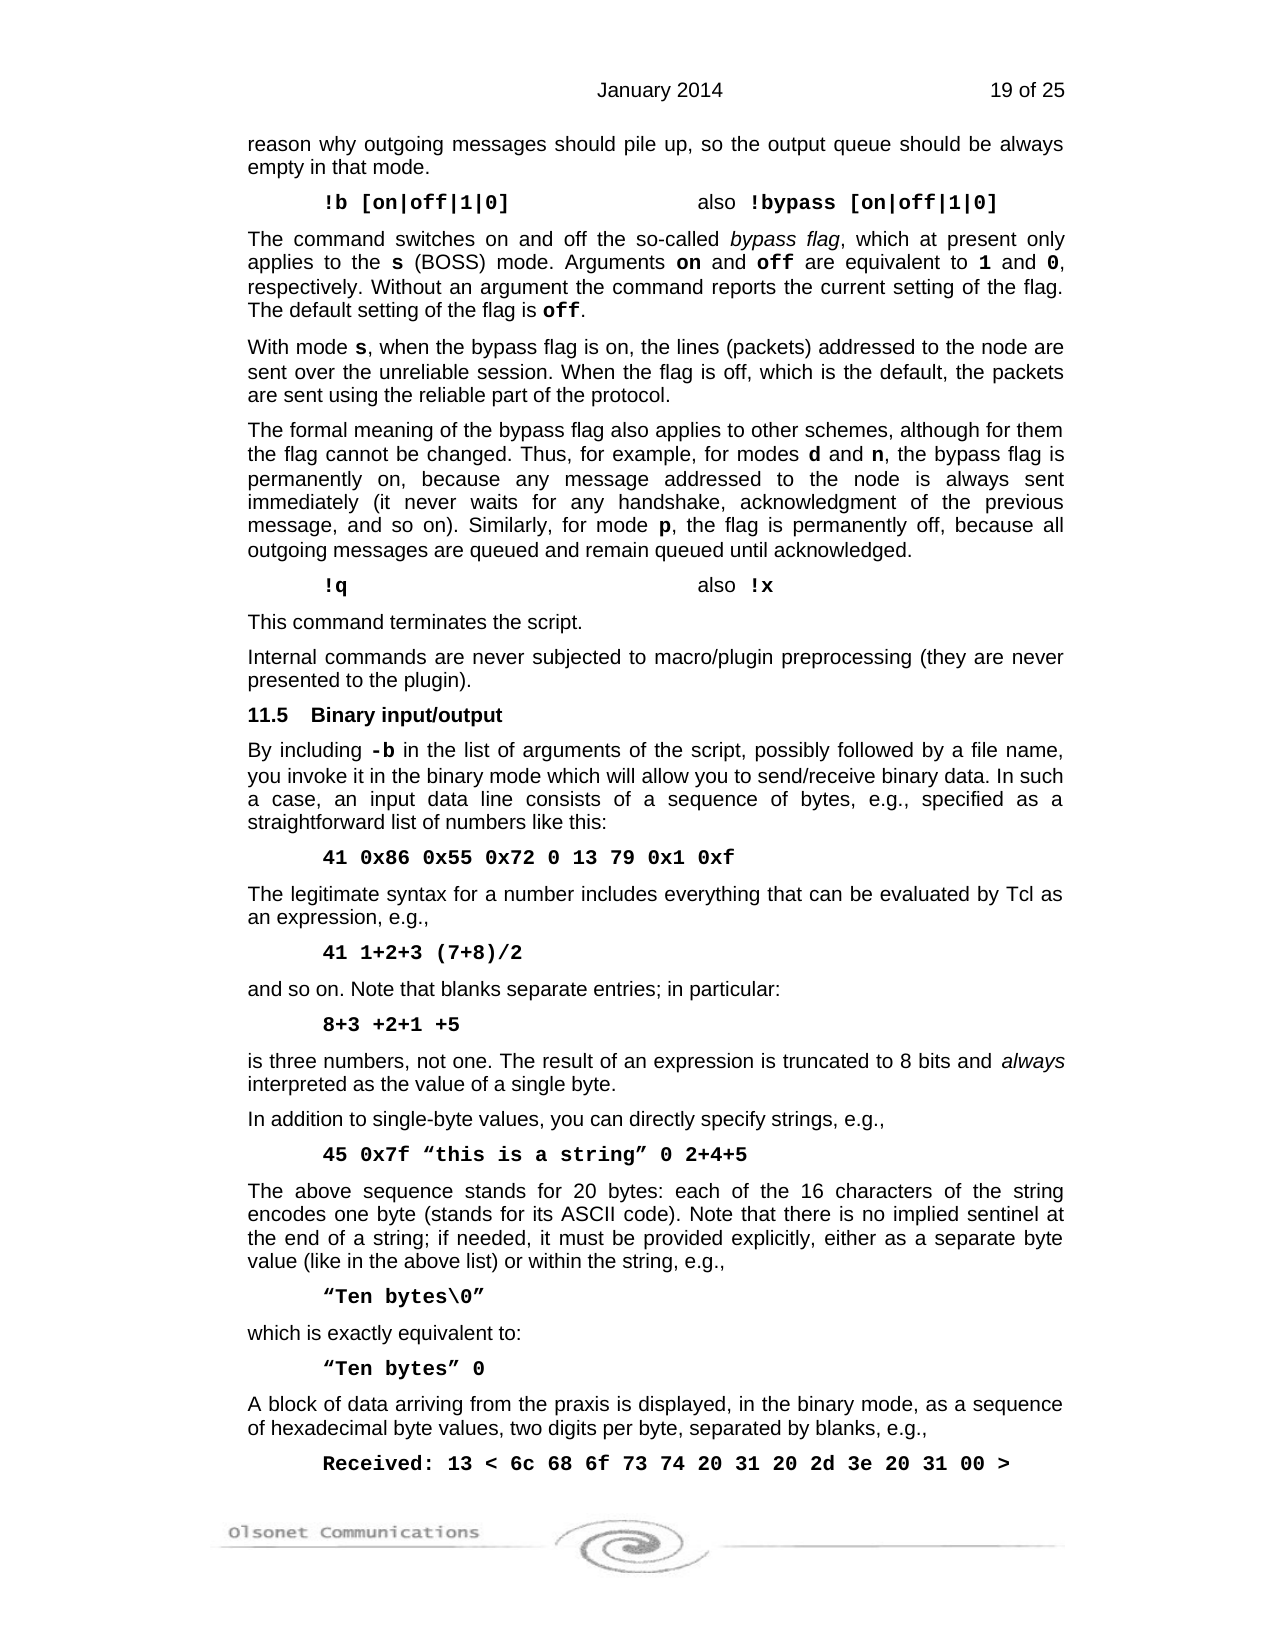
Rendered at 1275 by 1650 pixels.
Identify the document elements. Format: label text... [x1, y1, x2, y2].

text By including -b in the list of arguments of the script, possibly followed by a file name, you invoke it in the binary mode which will allow you to send/receive binary data. In such a case, an input data line consists of a sequence of bytes, e.g., specified as a straightforward list of numbers like this: [247, 739, 1065, 834]
text This command terminates the script. [247, 611, 1065, 634]
text 45 0x7f “this is a string” 0 2+4+5 [247, 1143, 1065, 1168]
text A block of data arriving from the praxis is displayed, in the binary mode, as a sequence of hexadecimal byte values, two digits per byte, separated by blanks, e.g., [247, 1393, 1065, 1439]
text The command switches on and off the so-called bypass flag, which at present only applies to the s (BOSS) mode. Arguments on and off are equivalent to 1 and 0, respectively. Without an argument the command reports the current setting of the flag. The default setting of the flag is off. [247, 227, 1065, 324]
text is three numbers, not one. The result of an expression is truncated to 8 bits and always interpreted as the value of a single byte. [247, 1049, 1065, 1096]
text which is exactly equivalent to: [247, 1321, 1065, 1344]
text !q also !x [247, 574, 1065, 599]
text The above sequence stands for 20 bytes: each of the 16 characters of the string encodes one byte (stands for its ASCII code). Note that there is no implied sentinel at the end of a string; if needed, it must be provided explicitly, either as a separate byte value (like in the above list) or within the string, e.g., [247, 1179, 1065, 1272]
text In addition to single-byte values, you can directly specify strings, e.g., [247, 1108, 1065, 1131]
text The formal meaning of the bypass flag also applies to other schemes, although for them the flag cannot be changed. Thus, for example, for modes d and n, the bypass flag is permanently on, because any message addressed to the node is always sent immediately (it never waits for any handshake, acknowledgment of the previous message, and so on). Similarly, for mode p, the flag is permanently off, because all outgoing messages are queued and remain queued until acknowledged. [247, 419, 1065, 562]
text With mode s, when the bypass flag is on, the lines (packets) addressed to the node are sent over the unreliable session. When the flag is off, which is the default, the packets are sent using the reliable part of the protocol. [247, 336, 1065, 407]
text “Ten bytes\0” [247, 1284, 1065, 1309]
text 41 0x86 0x55 0x72 0 13 79 0x1 0xf [247, 846, 1065, 871]
text and so on. Note that blanks separate entries; in particular: [247, 978, 1065, 1001]
text “Ten bytes” 0 [247, 1356, 1065, 1381]
subtitle Binary input/output [247, 704, 1065, 727]
text 8+3 +2+1 +5 [247, 1013, 1065, 1038]
text Internal commands are never subjected to macro/plugin preprocessing (they are never presented to the plugin). [247, 646, 1065, 692]
text Received: 13 < 6c 68 6f 73 74 20 31 20 2d 3e 20 31 00 > [247, 1451, 1065, 1476]
text reason why outgoing messages should pile up, so the output queue should be always empty in that mode. [247, 132, 1065, 179]
text The legitimate syntax for a number includes everything that can be evaluated by Tcl as an expression, e.g., [247, 882, 1065, 929]
text !b [on|off|1|0] also !bypass [on|off|1|0] [247, 190, 1065, 216]
text 41 1+2+3 (7+8)/2 [247, 941, 1065, 966]
picture [210, 1504, 1065, 1596]
